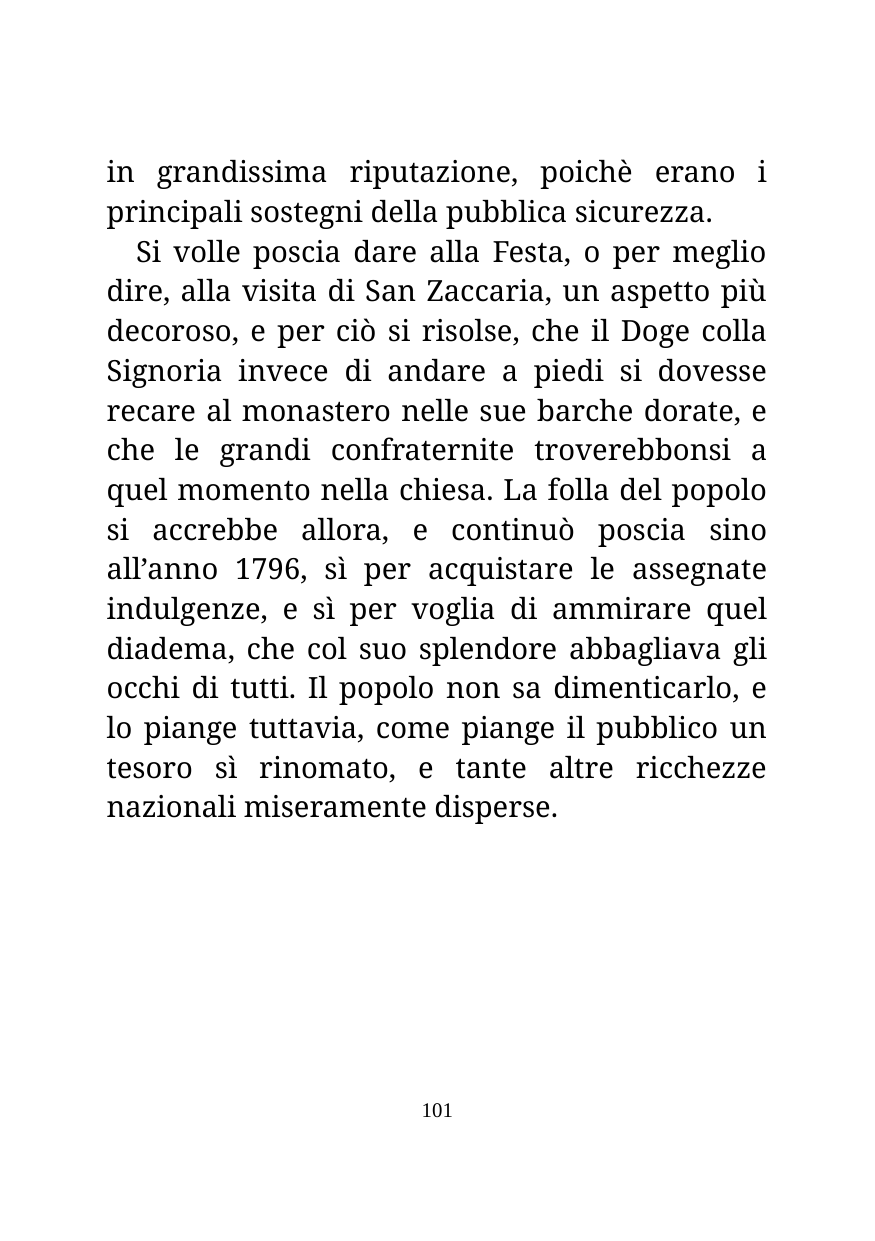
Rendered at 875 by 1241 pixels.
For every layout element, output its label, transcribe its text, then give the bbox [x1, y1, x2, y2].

text in grandissima riputazione, poichè erano i principali sostegni della pubblica sicurezza. [106, 152, 768, 231]
text Si volle poscia dare alla Festa, o per meglio dire, alla visita di San Zaccaria, un aspetto più decoroso, e per ciò si risolse, che il Doge colla Signoria invece di andare a piedi si dovesse recare al monastero nelle sue barche dorate, e che le grandi confraternite troverebbonsi a quel momento nella chiesa. La folla del popolo si accrebbe allora, e continuò poscia sino all’anno 1796, sì per acquistare le assegnate indulgenze, e sì per voglia di ammirare quel diadema, che col suo splendore abbagliava gli occhi di tutti. Il popolo non sa dimenticarlo, e lo piange tuttavia, come piange il pubblico un tesoro sì rinomato, e tante altre ricchezze nazionali miseramente disperse. [106, 231, 768, 826]
